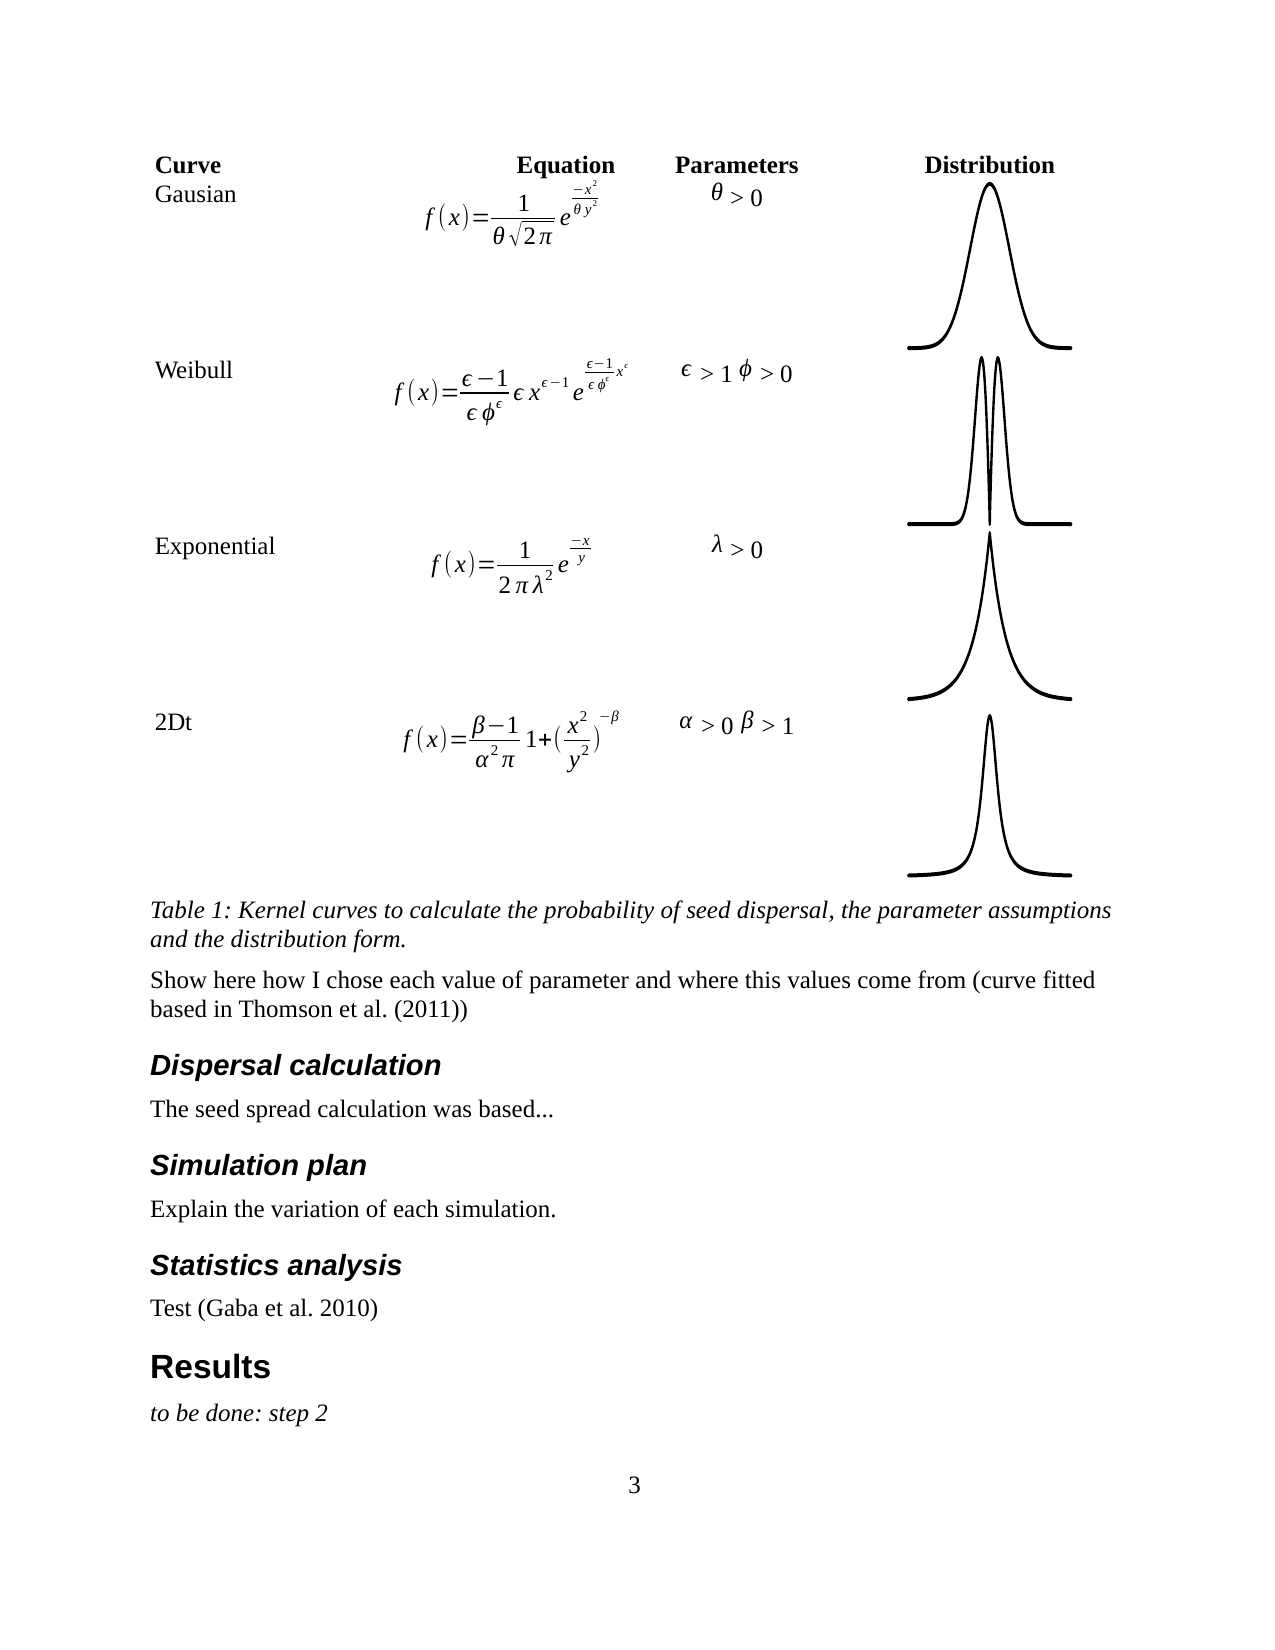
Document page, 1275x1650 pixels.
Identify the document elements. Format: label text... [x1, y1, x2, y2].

table_cell [403, 531, 619, 707]
text to be done: step 2 [150, 1398, 1125, 1427]
subtitle Simulation plan [150, 1148, 1125, 1181]
table_cell Exponential [150, 531, 403, 707]
table_header Distribution [854, 150, 1125, 179]
table_cell [854, 179, 902, 355]
table_cell > 0 [619, 179, 854, 355]
table_header Parameters [619, 150, 854, 179]
table_cell 2Dt [150, 707, 403, 883]
text Table 1: Kernel curves to calculate the probability of seed dispersal, the parameter assumptions and the distribution form. [150, 895, 1125, 953]
table_cell Weibull [150, 355, 403, 531]
text Show here how I chose each value of parameter and where this values come from (curve fitted based in Thomson et al. (2011)) [150, 965, 1125, 1023]
table_cell > 0 [619, 531, 854, 707]
subtitle Results [150, 1347, 1125, 1386]
table_cell [854, 531, 902, 707]
table_cell [1078, 355, 1125, 531]
table_cell [1078, 179, 1125, 355]
text The seed spread calculation was based... [150, 1094, 1125, 1123]
table_cell [854, 707, 902, 883]
table_cell > 0 > 1 [619, 707, 854, 883]
table_cell Gausian [150, 179, 403, 355]
table_cell > 1 > 0 [619, 355, 854, 531]
table_cell [403, 707, 619, 883]
subtitle Statistics analysis [150, 1247, 1125, 1281]
table_header Equation [403, 150, 619, 179]
table_header Curve [150, 150, 403, 179]
subtitle Dispersal calculation [150, 1048, 1125, 1081]
table_cell [1078, 531, 1125, 707]
table_cell [403, 355, 619, 531]
table_cell [1078, 707, 1125, 883]
text Explain the variation of each simulation. [150, 1194, 1125, 1222]
text Test (Gaba et al. 2010) [150, 1293, 1125, 1322]
table_cell [403, 179, 619, 355]
table_cell [854, 355, 902, 531]
